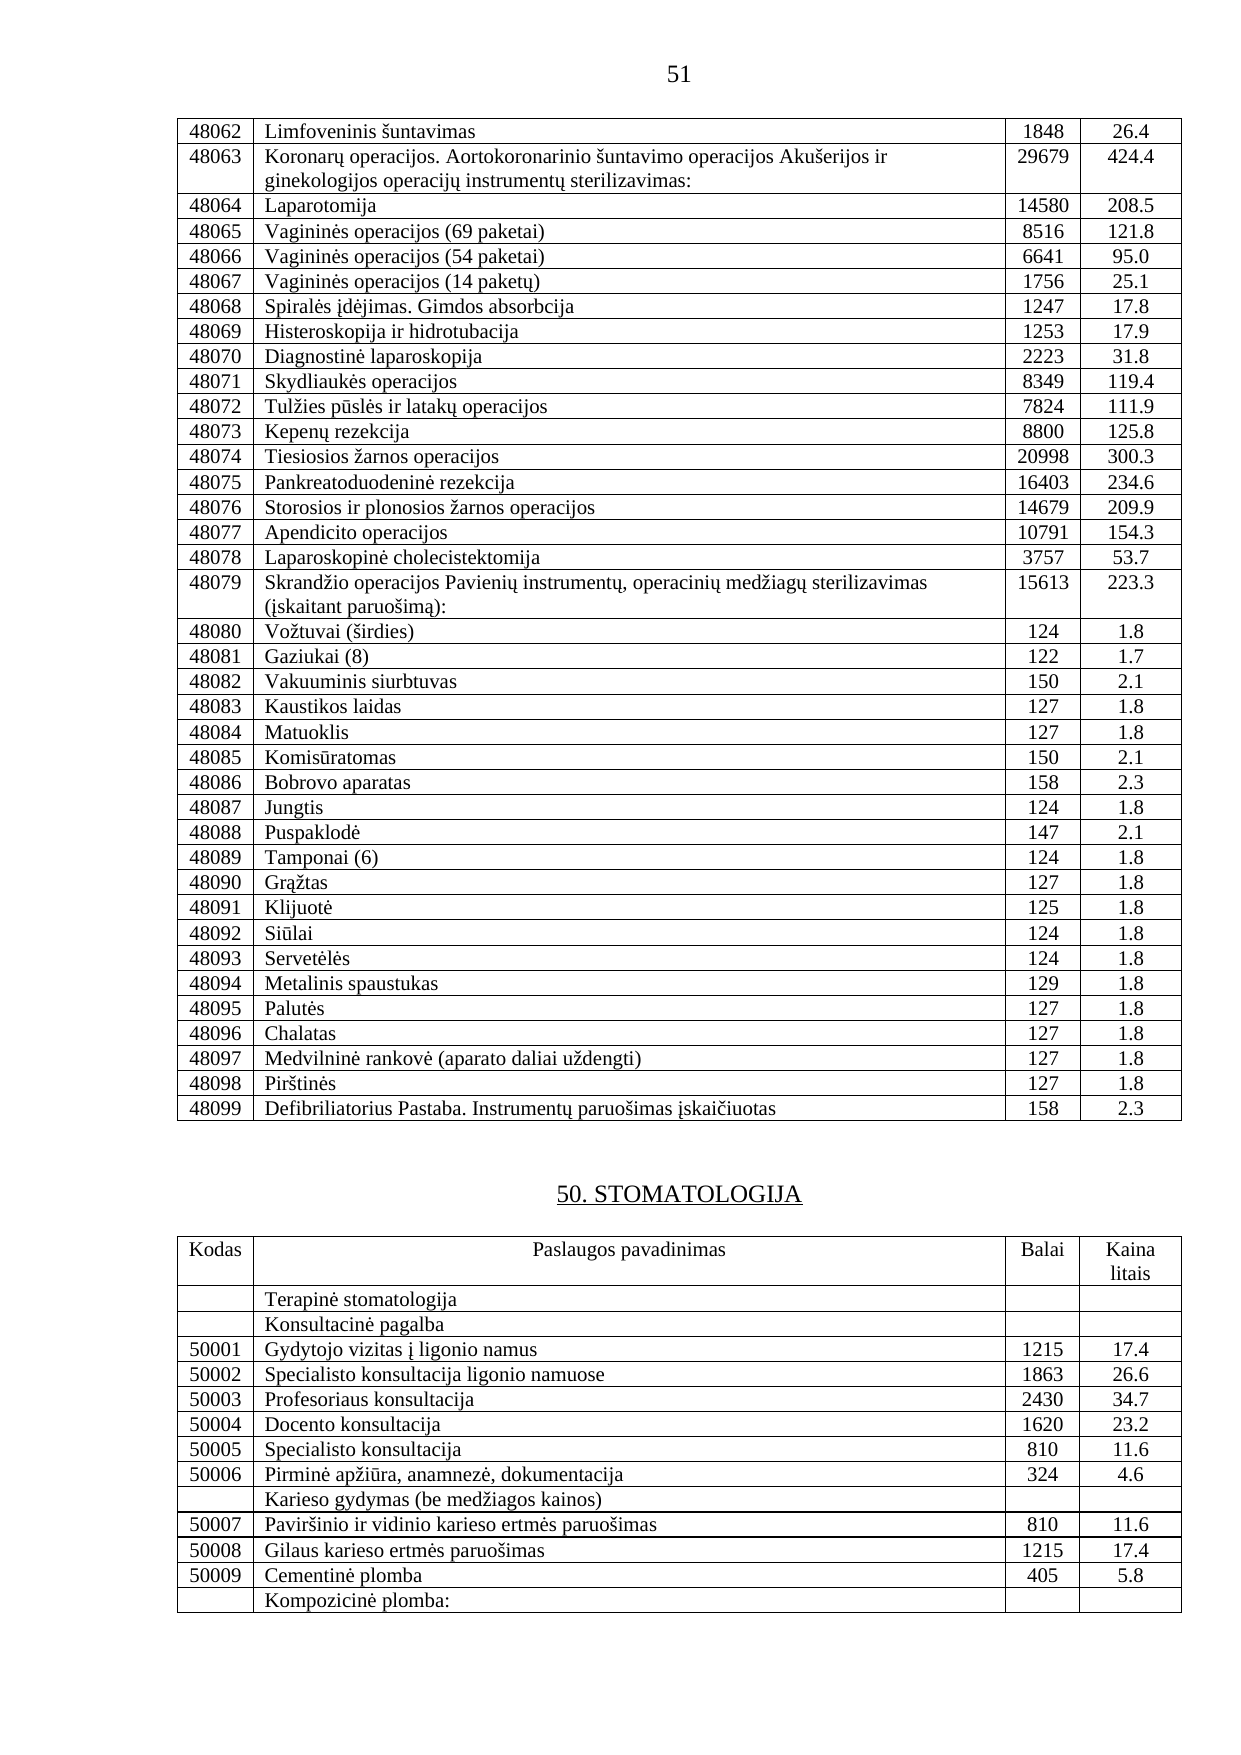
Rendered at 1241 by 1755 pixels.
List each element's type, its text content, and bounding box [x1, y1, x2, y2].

table_cell Koronarų operacijos. Aortokoronarinio šuntavimo operacijos Akušerijos ir ginekologijos operacijų instrumentų sterilizavimas: [254, 144, 1005, 192]
table_cell 124 [1006, 920, 1080, 944]
table_cell Histeroskopija ir hidrotubacija [254, 319, 1005, 343]
table_cell 53.7 [1081, 545, 1181, 569]
table_cell 17.4 [1080, 1538, 1181, 1562]
table_cell 150 [1006, 669, 1080, 693]
table_cell Terapinė stomatologija [254, 1286, 1005, 1311]
table_cell Komisūratomas [254, 745, 1005, 769]
table_cell 26.6 [1080, 1362, 1181, 1386]
table_cell 29679 [1006, 144, 1080, 192]
table_cell 1.8 [1081, 1021, 1181, 1045]
table_cell [1006, 1588, 1079, 1612]
table_cell 48081 [178, 644, 253, 668]
table_cell 48076 [178, 495, 253, 519]
table_cell 158 [1006, 770, 1080, 794]
table_header Kaina litais [1080, 1237, 1181, 1285]
table_cell 8800 [1006, 419, 1080, 443]
table_cell 1.8 [1081, 1046, 1181, 1070]
table_cell Skydliaukės operacijos [254, 369, 1005, 393]
table_cell Karieso gydymas (be medžiagos kainos) [254, 1487, 1005, 1511]
table_cell Matuoklis [254, 720, 1005, 744]
table_cell 48077 [178, 520, 253, 544]
table_cell 1.8 [1081, 795, 1181, 819]
table_cell 34.7 [1080, 1387, 1181, 1411]
table_cell 234.6 [1081, 470, 1181, 494]
table_cell Vožtuvai (širdies) [254, 619, 1005, 643]
table_cell Siūlai [254, 920, 1005, 944]
table_cell 50005 [178, 1437, 253, 1461]
table_cell 8516 [1006, 219, 1080, 243]
table_cell 20998 [1006, 445, 1080, 468]
table_cell 48083 [178, 695, 253, 718]
table_cell 2.3 [1081, 770, 1181, 794]
table_cell 6641 [1006, 244, 1080, 268]
table_cell Jungtis [254, 795, 1005, 819]
table_cell [178, 1487, 253, 1511]
table_cell 1.8 [1081, 895, 1181, 919]
table_cell 48080 [178, 619, 253, 643]
table_cell Chalatas [254, 1021, 1005, 1045]
table_cell 48066 [178, 244, 253, 268]
table_cell Skrandžio operacijos Pavienių instrumentų, operacinių medžiagų sterilizavimas (įskaitant paruošimą): [254, 570, 1005, 618]
table_cell 125.8 [1081, 419, 1181, 443]
table_cell 1.8 [1081, 971, 1181, 995]
table_cell 2.1 [1081, 745, 1181, 769]
table_cell 48067 [178, 269, 253, 293]
table_cell Tulžies pūslės ir latakų operacijos [254, 394, 1005, 418]
table_cell 4.6 [1080, 1462, 1181, 1486]
table_cell Specialisto konsultacija ligonio namuose [254, 1362, 1005, 1386]
table_cell 127 [1006, 1046, 1080, 1070]
table_cell 16403 [1006, 470, 1080, 494]
table_cell Laparoskopinė cholecistektomija [254, 545, 1005, 569]
table_cell 2.3 [1081, 1096, 1181, 1120]
table_cell 424.4 [1081, 144, 1181, 192]
table_cell Laparotomija [254, 194, 1005, 217]
table_cell Kepenų rezekcija [254, 419, 1005, 443]
table_cell 2.1 [1081, 820, 1181, 844]
table_cell 50007 [178, 1513, 253, 1536]
table_cell 124 [1006, 795, 1080, 819]
table_cell 11.6 [1080, 1513, 1181, 1536]
table_cell Kaustikos laidas [254, 695, 1005, 718]
table_cell 154.3 [1081, 520, 1181, 544]
table_cell Pirštinės [254, 1071, 1005, 1095]
table_cell Palutės [254, 996, 1005, 1020]
table_cell Metalinis spaustukas [254, 971, 1005, 995]
table_cell 2223 [1006, 344, 1080, 368]
table_cell 127 [1006, 695, 1080, 718]
table_cell [178, 1588, 253, 1612]
table_cell 48074 [178, 445, 253, 468]
table_cell 119.4 [1081, 369, 1181, 393]
table_cell 17.9 [1081, 319, 1181, 343]
table_cell 158 [1006, 1096, 1080, 1120]
table_cell 127 [1006, 720, 1080, 744]
table_header Balai [1006, 1237, 1079, 1285]
table_cell 48089 [178, 845, 253, 869]
table_cell 124 [1006, 946, 1080, 969]
table_cell 48093 [178, 946, 253, 969]
table_cell 48095 [178, 996, 253, 1020]
table_cell 1.7 [1081, 644, 1181, 668]
table_cell 2.1 [1081, 669, 1181, 693]
table_cell 48079 [178, 570, 253, 618]
table_header Kodas [178, 1237, 253, 1285]
table_cell 48094 [178, 971, 253, 995]
table_cell 300.3 [1081, 445, 1181, 468]
table_cell 50004 [178, 1412, 253, 1436]
table_cell [1080, 1588, 1181, 1612]
table_cell 48086 [178, 770, 253, 794]
table_cell 111.9 [1081, 394, 1181, 418]
table_cell 25.1 [1081, 269, 1181, 293]
table_cell Gydytojo vizitas į ligonio namus [254, 1337, 1005, 1361]
table_cell 1.8 [1081, 1071, 1181, 1095]
table_cell 8349 [1006, 369, 1080, 393]
table_cell 48084 [178, 720, 253, 744]
table_cell 1.8 [1081, 946, 1181, 969]
table_cell 17.4 [1080, 1337, 1181, 1361]
table_cell Gaziukai (8) [254, 644, 1005, 668]
table_cell Tamponai (6) [254, 845, 1005, 869]
table_cell Servetėlės [254, 946, 1005, 969]
table_cell 48069 [178, 319, 253, 343]
table_cell Tiesiosios žarnos operacijos [254, 445, 1005, 468]
table_cell 7824 [1006, 394, 1080, 418]
table_cell Puspaklodė [254, 820, 1005, 844]
table_cell 14580 [1006, 194, 1080, 217]
table_cell Vakuuminis siurbtuvas [254, 669, 1005, 693]
table_cell 405 [1006, 1563, 1079, 1587]
table_cell 48065 [178, 219, 253, 243]
table_cell 48068 [178, 294, 253, 318]
table_cell 810 [1006, 1513, 1079, 1536]
table_cell 48091 [178, 895, 253, 919]
table_cell [1080, 1286, 1181, 1311]
table_cell 48096 [178, 1021, 253, 1045]
table_cell Profesoriaus konsultacija [254, 1387, 1005, 1411]
table_cell Specialisto konsultacija [254, 1437, 1005, 1461]
table_cell [178, 1286, 253, 1311]
table_cell [1006, 1286, 1079, 1311]
table_cell 17.8 [1081, 294, 1181, 318]
table_cell 5.8 [1080, 1563, 1181, 1587]
table_cell Pirminė apžiūra, anamnezė, dokumentacija [254, 1462, 1005, 1486]
table_header Paslaugos pavadinimas [254, 1237, 1005, 1285]
table_cell 48099 [178, 1096, 253, 1120]
table_cell Grąžtas [254, 870, 1005, 894]
table_cell 1.8 [1081, 996, 1181, 1020]
table_cell 1.8 [1081, 720, 1181, 744]
table_cell 1848 [1006, 119, 1080, 143]
table_cell 208.5 [1081, 194, 1181, 217]
table_cell 48073 [178, 419, 253, 443]
table_cell 50006 [178, 1462, 253, 1486]
table_cell 10791 [1006, 520, 1080, 544]
table_cell Cementinė plomba [254, 1563, 1005, 1587]
table_cell Spiralės įdėjimas. Gimdos absorbcija [254, 294, 1005, 318]
table_cell Pankreatoduodeninė rezekcija [254, 470, 1005, 494]
table_cell Kompozicinė plomba: [254, 1588, 1005, 1612]
table_cell Konsultacinė pagalba [254, 1312, 1005, 1336]
table_cell 15613 [1006, 570, 1080, 618]
table_cell 48070 [178, 344, 253, 368]
table_cell 1215 [1006, 1337, 1079, 1361]
table_cell 48071 [178, 369, 253, 393]
table_cell 1756 [1006, 269, 1080, 293]
table_cell Vagininės operacijos (14 paketų) [254, 269, 1005, 293]
table_cell 129 [1006, 971, 1080, 995]
table_cell [1006, 1312, 1079, 1336]
table_cell 48092 [178, 920, 253, 944]
table_cell 48082 [178, 669, 253, 693]
table_cell [178, 1312, 253, 1336]
table_cell 124 [1006, 619, 1080, 643]
table_cell 50001 [178, 1337, 253, 1361]
table_cell 122 [1006, 644, 1080, 668]
table_cell 2430 [1006, 1387, 1079, 1411]
table_cell [1080, 1487, 1181, 1511]
table_cell 1.8 [1081, 619, 1181, 643]
table_cell 95.0 [1081, 244, 1181, 268]
table_cell 127 [1006, 1071, 1080, 1095]
table_cell 50009 [178, 1563, 253, 1587]
table_cell Vagininės operacijos (69 paketai) [254, 219, 1005, 243]
table_cell 1.8 [1081, 920, 1181, 944]
table_cell Gilaus karieso ertmės paruošimas [254, 1538, 1005, 1562]
table_cell 48085 [178, 745, 253, 769]
table_cell 50003 [178, 1387, 253, 1411]
table_cell 324 [1006, 1462, 1079, 1486]
table_cell 223.3 [1081, 570, 1181, 618]
table_cell 1.8 [1081, 870, 1181, 894]
table_cell 127 [1006, 870, 1080, 894]
table_cell 3757 [1006, 545, 1080, 569]
table_cell 125 [1006, 895, 1080, 919]
table_cell Medvilninė rankovė (aparato daliai uždengti) [254, 1046, 1005, 1070]
table_cell 124 [1006, 845, 1080, 869]
table_cell 48075 [178, 470, 253, 494]
table_cell Vagininės operacijos (54 paketai) [254, 244, 1005, 268]
table_cell Bobrovo aparatas [254, 770, 1005, 794]
table_cell 48063 [178, 144, 253, 192]
table_cell 209.9 [1081, 495, 1181, 519]
table_cell 147 [1006, 820, 1080, 844]
table_cell 1620 [1006, 1412, 1079, 1436]
table_cell 26.4 [1081, 119, 1181, 143]
table_cell 48098 [178, 1071, 253, 1095]
table_cell 48072 [178, 394, 253, 418]
table_cell 121.8 [1081, 219, 1181, 243]
table_cell 150 [1006, 745, 1080, 769]
table_cell Docento konsultacija [254, 1412, 1005, 1436]
table_cell 1.8 [1081, 845, 1181, 869]
table_cell 48090 [178, 870, 253, 894]
table_cell 14679 [1006, 495, 1080, 519]
table_cell Limfoveninis šuntavimas [254, 119, 1005, 143]
table_cell [1006, 1487, 1079, 1511]
table_cell 48088 [178, 820, 253, 844]
table_cell 127 [1006, 1021, 1080, 1045]
table_cell 810 [1006, 1437, 1079, 1461]
text 50. STOMATOLOGIJA [177, 1179, 1181, 1207]
table_cell 48087 [178, 795, 253, 819]
table_cell 31.8 [1081, 344, 1181, 368]
table_cell 1253 [1006, 319, 1080, 343]
table_cell Diagnostinė laparoskopija [254, 344, 1005, 368]
table_cell 1247 [1006, 294, 1080, 318]
table_cell Defibriliatorius Pastaba. Instrumentų paruošimas įskaičiuotas [254, 1096, 1005, 1120]
table_cell Storosios ir plonosios žarnos operacijos [254, 495, 1005, 519]
table_cell [1080, 1312, 1181, 1336]
table_cell Apendicito operacijos [254, 520, 1005, 544]
table_cell 50008 [178, 1538, 253, 1562]
table_cell Paviršinio ir vidinio karieso ertmės paruošimas [254, 1513, 1005, 1536]
table_cell 11.6 [1080, 1437, 1181, 1461]
table_cell 48062 [178, 119, 253, 143]
table_cell 48078 [178, 545, 253, 569]
table_cell 50002 [178, 1362, 253, 1386]
table_cell 1215 [1006, 1538, 1079, 1562]
table_cell Klijuotė [254, 895, 1005, 919]
table_cell 1863 [1006, 1362, 1079, 1386]
table_cell 48097 [178, 1046, 253, 1070]
table_cell 127 [1006, 996, 1080, 1020]
table_cell 48064 [178, 194, 253, 217]
table_cell 1.8 [1081, 695, 1181, 718]
table_cell 23.2 [1080, 1412, 1181, 1436]
